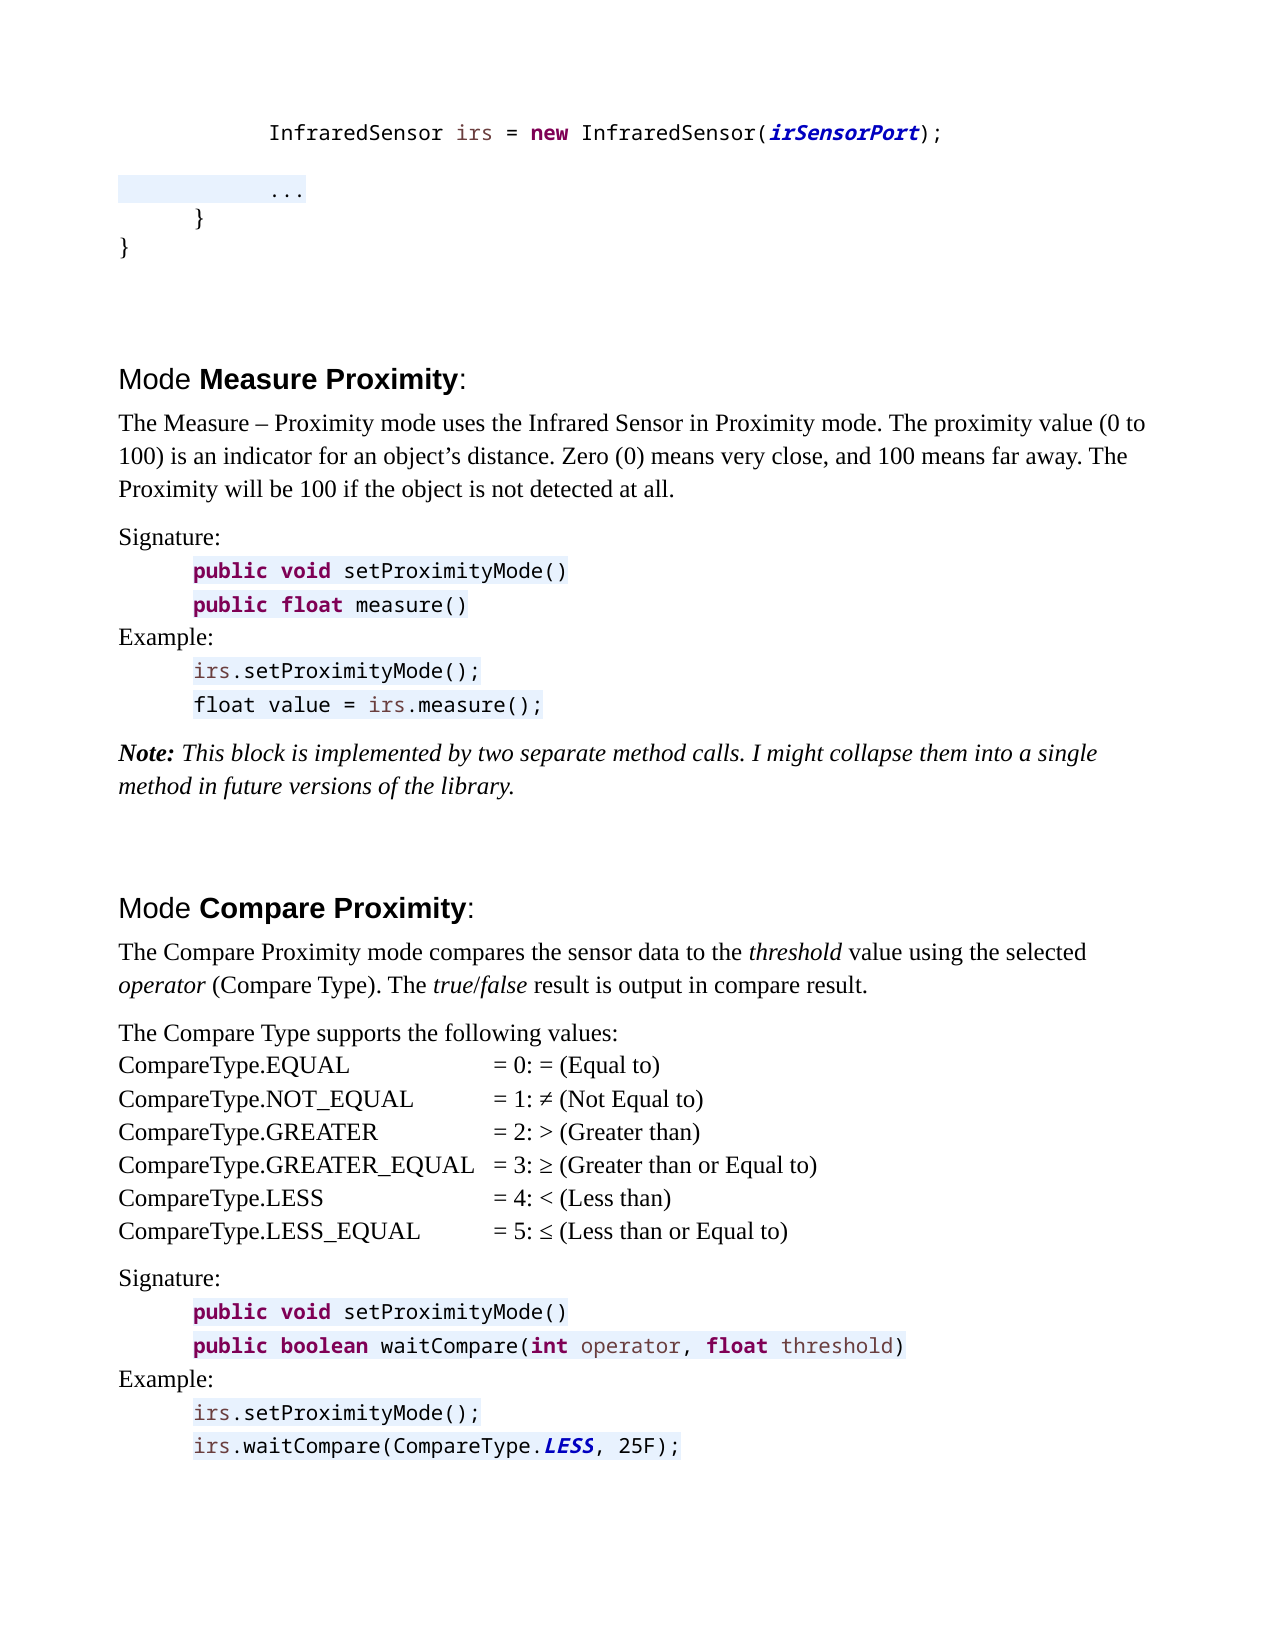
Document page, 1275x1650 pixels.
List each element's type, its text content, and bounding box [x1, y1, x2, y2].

text Signature: public void setProximityMode() public float measure() Example: irs.setProximityMode(); float value = irs.measure(); [118, 522, 1157, 719]
text Note: This block is implemented by two separate method calls. I might collapse them into a single method in future versions of the library. [118, 738, 1157, 799]
text } [118, 203, 1157, 232]
text The Compare Type supports the following values: CompareType.EQUAL = 0: = (Equal to) CompareType.NOT_EQUAL = 1: ≠ (Not Equal to) CompareType.GREATER = 2: > (Greater than) CompareType.GREATER_EQUAL = 3: ≥ (Greater than or Equal to) CompareType.LESS = 4: < (Less than) CompareType.LESS_EQUAL = 5: ≤ (Less than or Equal to) [118, 1018, 1157, 1244]
text Signature: public void setProximityMode() public boolean waitCompare(int operator, float threshold) Example: irs.setProximityMode(); irs.waitCompare(CompareType.LESS, 25F); [118, 1263, 1157, 1460]
subtitle Mode Compare Proximity: [118, 891, 1157, 924]
text } [118, 232, 1157, 261]
text The Measure – Proximity mode uses the Infrared Sensor in Proximity mode. The proximity value (0 to 100) is an indicator for an object’s distance. Zero (0) means very close, and 100 means far away. The Proximity will be 100 if the object is not detected at all. [118, 408, 1157, 503]
text InfraredSensor irs = new InfraredSensor(irSensorPort); [118, 118, 1157, 147]
text The Compare Proximity mode compares the sensor data to the threshold value using the selected operator (Compare Type). The true/false result is output in compare result. [118, 937, 1157, 999]
subtitle Mode Measure Proximity: [118, 362, 1157, 396]
text ... [118, 175, 1157, 203]
